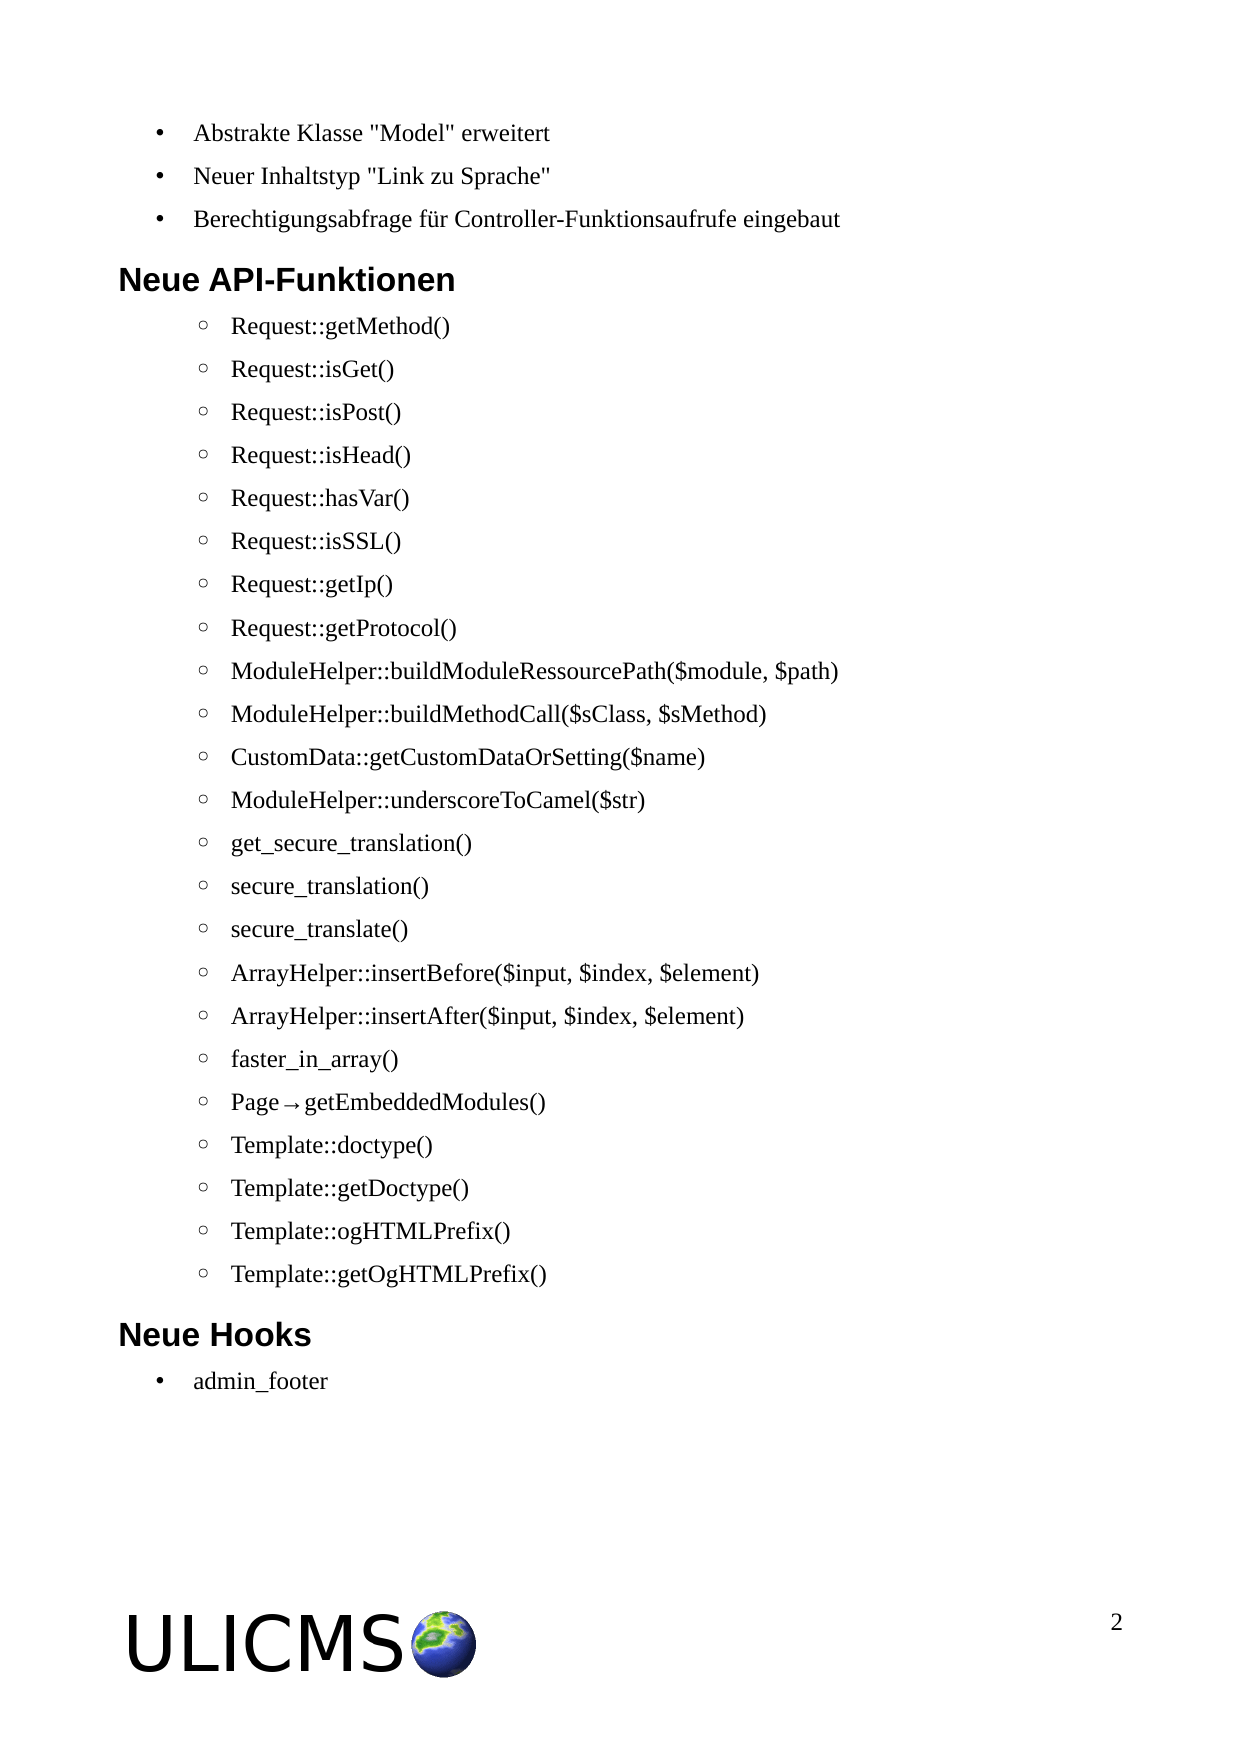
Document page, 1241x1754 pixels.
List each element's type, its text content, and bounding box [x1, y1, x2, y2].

list ModuleHelper::buildModuleRessourcePath($module, $path) [193, 656, 1123, 684]
list Request::getProtocol() [193, 613, 1123, 641]
list get_secure_translation() [193, 828, 1123, 857]
list Request::isSSL() [193, 526, 1123, 555]
list Page→getEmbeddedModules() [193, 1087, 1123, 1116]
list secure_translation() [193, 871, 1123, 900]
subtitle Neue Hooks [118, 1315, 1123, 1353]
list Berechtigungsabfrage für Controller-Funktionsaufrufe eingebaut [156, 204, 1123, 233]
list Neuer Inhaltstyp "Link zu Sprache" [156, 161, 1123, 190]
list Request::getIp() [193, 569, 1123, 598]
list Request::isPost() [193, 397, 1123, 426]
list Request::hasVar() [193, 483, 1123, 512]
list ModuleHelper::underscoreToCamel($str) [193, 785, 1123, 814]
list admin_footer [156, 1366, 1123, 1395]
picture [118, 1607, 479, 1681]
list CustomData::getCustomDataOrSetting($name) [193, 742, 1123, 771]
list Abstrakte Klasse "Model" erweitert [156, 118, 1123, 147]
list ArrayHelper::insertAfter($input, $index, $element) [193, 1001, 1123, 1029]
list Request::getMethod() [193, 311, 1123, 339]
list faster_in_array() [193, 1044, 1123, 1073]
list ArrayHelper::insertBefore($input, $index, $element) [193, 958, 1123, 986]
list Template::ogHTMLPrefix() [193, 1216, 1123, 1245]
list secure_translate() [193, 914, 1123, 943]
list Request::isHead() [193, 440, 1123, 469]
list Template::getDoctype() [193, 1173, 1123, 1202]
list ModuleHelper::buildMethodCall($sClass, $sMethod) [193, 699, 1123, 728]
subtitle Neue API-Funktionen [118, 260, 1123, 298]
list Request::isGet() [193, 354, 1123, 383]
list Template::doctype() [193, 1130, 1123, 1159]
list Template::getOgHTMLPrefix() [193, 1259, 1123, 1288]
